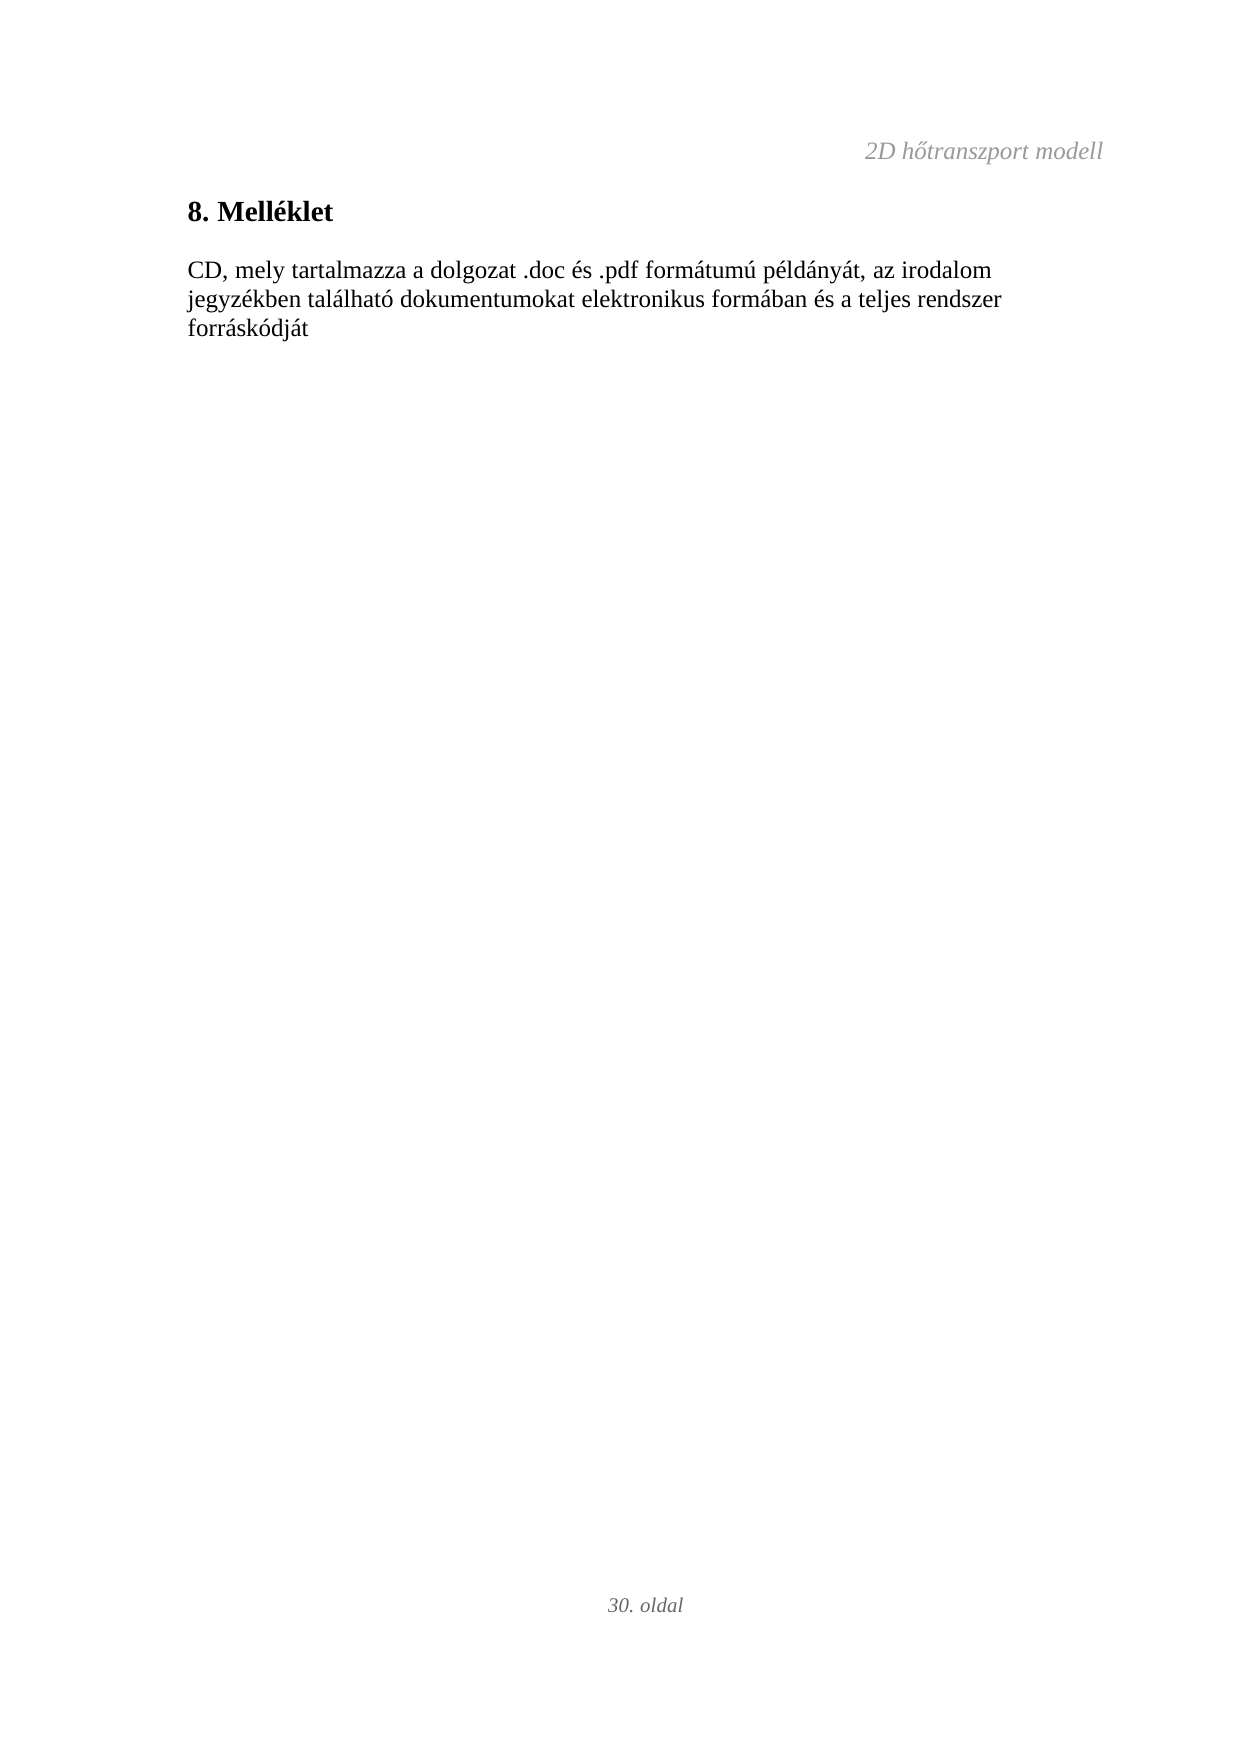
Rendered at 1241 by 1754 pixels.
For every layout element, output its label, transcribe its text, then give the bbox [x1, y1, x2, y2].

subtitle Melléklet [187, 194, 1106, 228]
text CD, mely tartalmazza a dolgozat .doc és .pdf formátumú példányát, az irodalom jegyzékben található dokumentumokat elektronikus formában és a teljes rendszer forráskódját [187, 255, 1106, 342]
